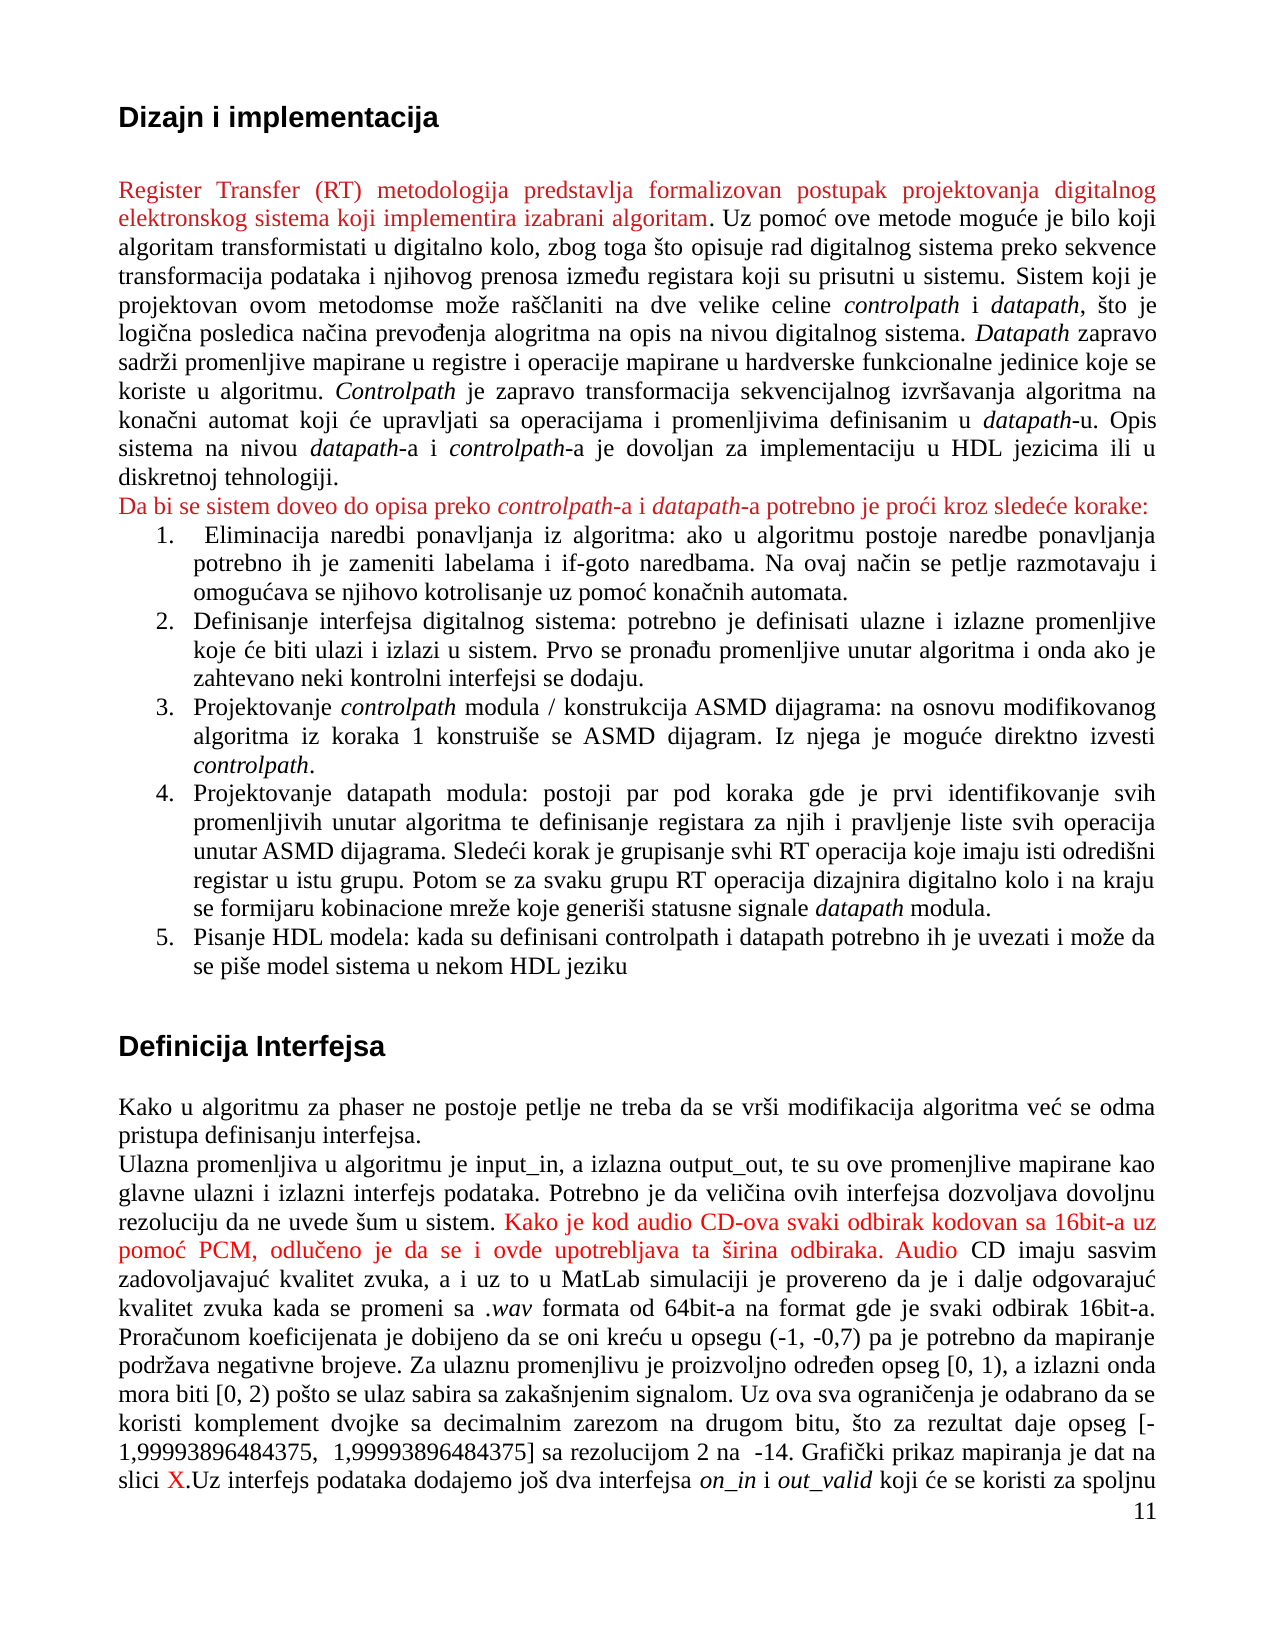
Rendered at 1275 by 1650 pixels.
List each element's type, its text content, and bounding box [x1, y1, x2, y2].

list Projektovanje datapath modula: postoji par pod koraka gde je prvi identifikovanje svih promenljivih unutar algoritma te definisanje registara za njih i pravljenje liste svih operacija unutar ASMD dijagrama. Sledeći korak je grupisanje svhi RT operacija koje imaju isti odredišni registar u istu grupu. Potom se za svaku grupu RT operacija dizajnira digitalno kolo i na kraju se formijaru kobinacione mreže koje generiši statusne signale datapath modula. [156, 778, 1157, 922]
text Kako u algoritmu za phaser ne postoje petlje ne treba da se vrši modifikacija algoritma već se odma pristupa definisanju interfejsa. [118, 1092, 1157, 1149]
list Pisanje HDL modela: kada su definisani controlpath i datapath potrebno ih je uvezati i može da se piše model sistema u nekom HDL jeziku [156, 922, 1157, 980]
text Register Transfer (RT) metodologija predstavlja formalizovan postupak projektovanja digitalnog elektronskog sistema koji implementira izabrani algoritam. Uz pomoć ove metode moguće je bilo koji algoritam transformistati u digitalno kolo, zbog toga što opisuje rad digitalnog sistema preko sekvence transformacija podataka i njihovog prenosa između registara koji su prisutni u sistemu. Sistem koji je projektovan ovom metodomse može raščlaniti na dve velike celine controlpath i datapath, što je logična posledica načina prevođenja alogritma na opis na nivou digitalnog sistema. Datapath zapravo sadrži promenljive mapirane u registre i operacije mapirane u hardverske funkcionalne jedinice koje se koriste u algoritmu. Controlpath je zapravo transformacija sekvencijalnog izvršavanja algoritma na konačni automat koji će upravljati sa operacijama i promenljivima definisanim u datapath-u. Opis sistema na nivou datapath-a i controlpath-a je dovoljan za implementaciju u HDL jezicima ili u diskretnoj tehnologiji. [118, 175, 1157, 491]
text Ulazna promenljiva u algoritmu je input_in, a izlazna output_out, te su ove promenjlive mapirane kao glavne ulazni i izlazni interfejs podataka. Potrebno je da veličina ovih interfejsa dozvoljava dovoljnu rezoluciju da ne uvede šum u sistem. Kako je kod audio CD-ova svaki odbirak kodovan sa 16bit-a uz pomoć PCM, odlučeno je da se i ovde upotrebljava ta širina odbiraka. Audio CD imaju sasvim zadovoljavajuć kvalitet zvuka, a i uz to u MatLab simulaciji je provereno da je i dalje odgovarajuć kvalitet zvuka kada se promeni sa .wav formata od 64bit-a na format gde je svaki odbirak 16bit-a. Proračunom koeficijenata je dobijeno da se oni kreću u opsegu (-1, -0,7) pa je potrebno da mapiranje podržava negativne brojeve. Za ulaznu promenjlivu je proizvoljno određen opseg [0, 1), a izlazni onda mora biti [0, 2) pošto se ulaz sabira sa zakašnjenim signalom. Uz ova sva ograničenja je odabrano da se koristi komplement dvojke sa decimalnim zarezom na drugom bitu, što za rezultat daje opseg [-1,99993896484375, 1,99993896484375] sa rezolucijom 2 na -14. Grafički prikaz mapiranja je dat na slici X.Uz interfejs podataka dodajemo još dva interfejsa on_in i out_valid koji će se koristi za spoljnu [118, 1149, 1157, 1494]
subtitle Definicija Interfejsa [118, 1029, 1157, 1063]
text Da bi se sistem doveo do opisa preko controlpath-a i datapath-a potrebno je proći kroz sledeće korake: [118, 491, 1157, 520]
list Definisanje interfejsa digitalnog sistema: potrebno je definisati ulazne i izlazne promenljive koje će biti ulazi i izlazi u sistem. Prvo se pronađu promenljive unutar algoritma i onda ako je zahtevano neki kontrolni interfejsi se dodaju. [156, 606, 1157, 692]
subtitle Dizajn i implementacija [118, 100, 1157, 133]
list Projektovanje controlpath modula / konstrukcija ASMD dijagrama: na osnovu modifikovanog algoritma iz koraka 1 konstruiše se ASMD dijagram. Iz njega je moguće direktno izvesti controlpath. [156, 692, 1157, 778]
list Eliminacija naredbi ponavljanja iz algoritma: ako u algoritmu postoje naredbe ponavljanja potrebno ih je zameniti labelama i if-goto naredbama. Na ovaj način se petlje razmotavaju i omogućava se njihovo kotrolisanje uz pomoć konačnih automata. [156, 520, 1157, 606]
